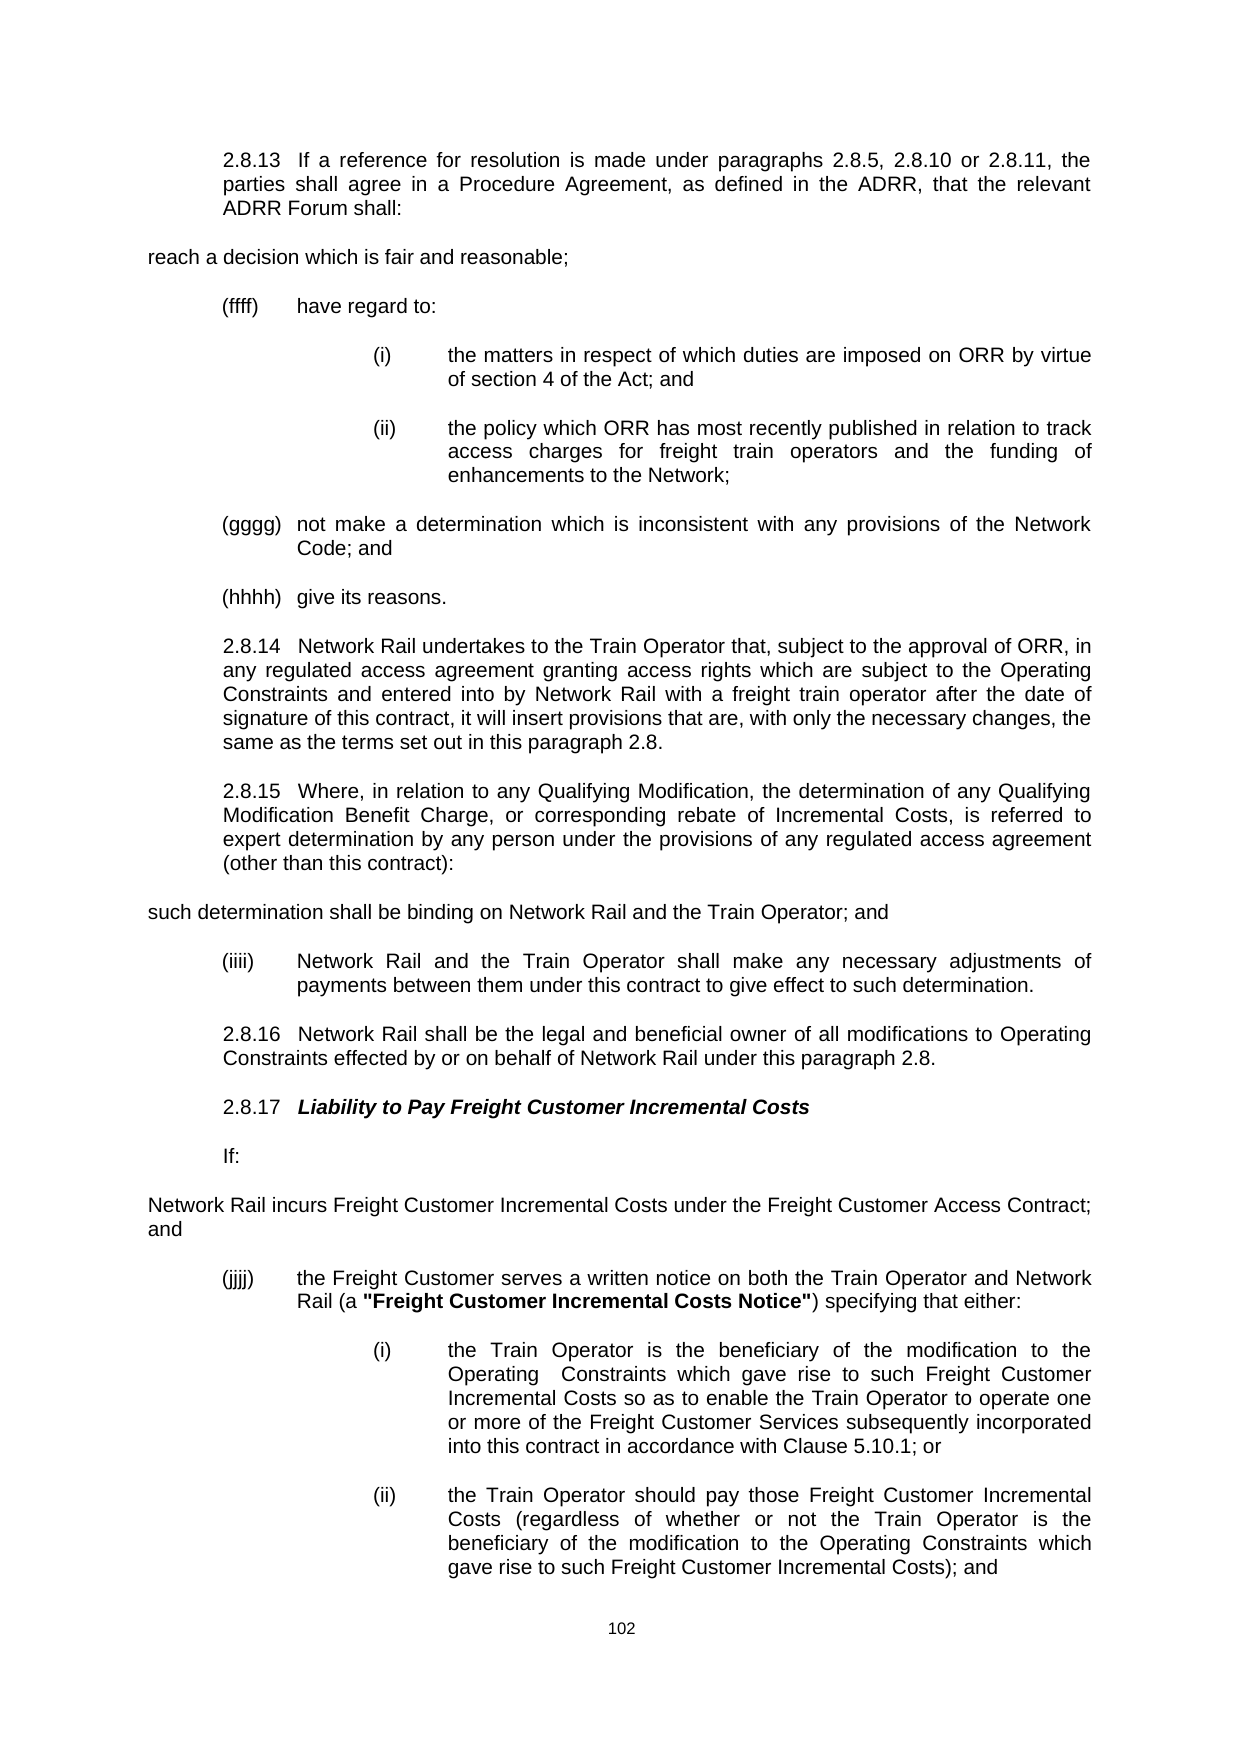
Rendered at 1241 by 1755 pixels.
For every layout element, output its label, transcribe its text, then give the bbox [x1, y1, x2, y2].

list Network Rail undertakes to the Train Operator that, subject to the approval of ORR, in any regulated access agreement granting access rights which are subject to the Operating Constraints and entered into by Network Rail with a freight train operator after the date of signature of this contract, it will insert provisions that are, with only the necessary changes, the same as the terms set out in this paragraph 2.8. [223, 634, 1093, 754]
subtitle the Freight Customer serves a written notice on both the Train Operator and Network Rail (a "Freight Customer Incremental Costs Notice") specifying that either: [222, 1265, 1093, 1313]
subtitle give its reasons. [222, 585, 1093, 609]
subtitle the Train Operator is the beneficiary of the modification to the Operating Constraints which gave rise to such Freight Customer Incremental Costs so as to enable the Train Operator to operate one or more of the Freight Customer Services subsequently incorporated into this contract in accordance with Clause 5.10.1; or [373, 1338, 1093, 1458]
subtitle the Train Operator should pay those Freight Customer Incremental Costs (regardless of whether or not the Train Operator is the beneficiary of the modification to the Operating Constraints which gave rise to such Freight Customer Incremental Costs); and [373, 1483, 1093, 1579]
subtitle Network Rail incurs Freight Customer Incremental Costs under the Freight Customer Access Contract; and [148, 1192, 1093, 1240]
subtitle the matters in respect of which duties are imposed on ORR by virtue of section 4 of the Act; and [373, 342, 1093, 390]
subtitle reach a decision which is fair and reasonable; [148, 244, 1093, 268]
subtitle such determination shall be binding on Network Rail and the Train Operator; and [148, 900, 1093, 924]
subtitle Network Rail and the Train Operator shall make any necessary adjustments of payments between them under this contract to give effect to such determination. [222, 949, 1093, 997]
list Network Rail shall be the legal and beneficial owner of all modifications to Operating Constraints effected by or on behalf of Network Rail under this paragraph 2.8. [223, 1022, 1093, 1069]
subtitle have regard to: [222, 293, 1093, 317]
list If a reference for resolution is made under paragraphs 2.8.5, 2.8.10 or 2.8.11, the parties shall agree in a Procedure Agreement, as defined in the ADRR, that the relevant ADRR Forum shall: [223, 148, 1093, 219]
list Liability to Pay Freight Customer Incremental Costs [223, 1094, 1093, 1118]
text If: [223, 1143, 1093, 1167]
subtitle the policy which ORR has most recently published in relation to track access charges for freight train operators and the funding of enhancements to the Network; [373, 415, 1093, 487]
list Where, in relation to any Qualifying Modification, the determination of any Qualifying Modification Benefit Charge, or corresponding rebate of Incremental Costs, is referred to expert determination by any person under the provisions of any regulated access agreement (other than this contract): [223, 779, 1093, 875]
subtitle not make a determination which is inconsistent with any provisions of the Network Code; and [222, 512, 1093, 560]
